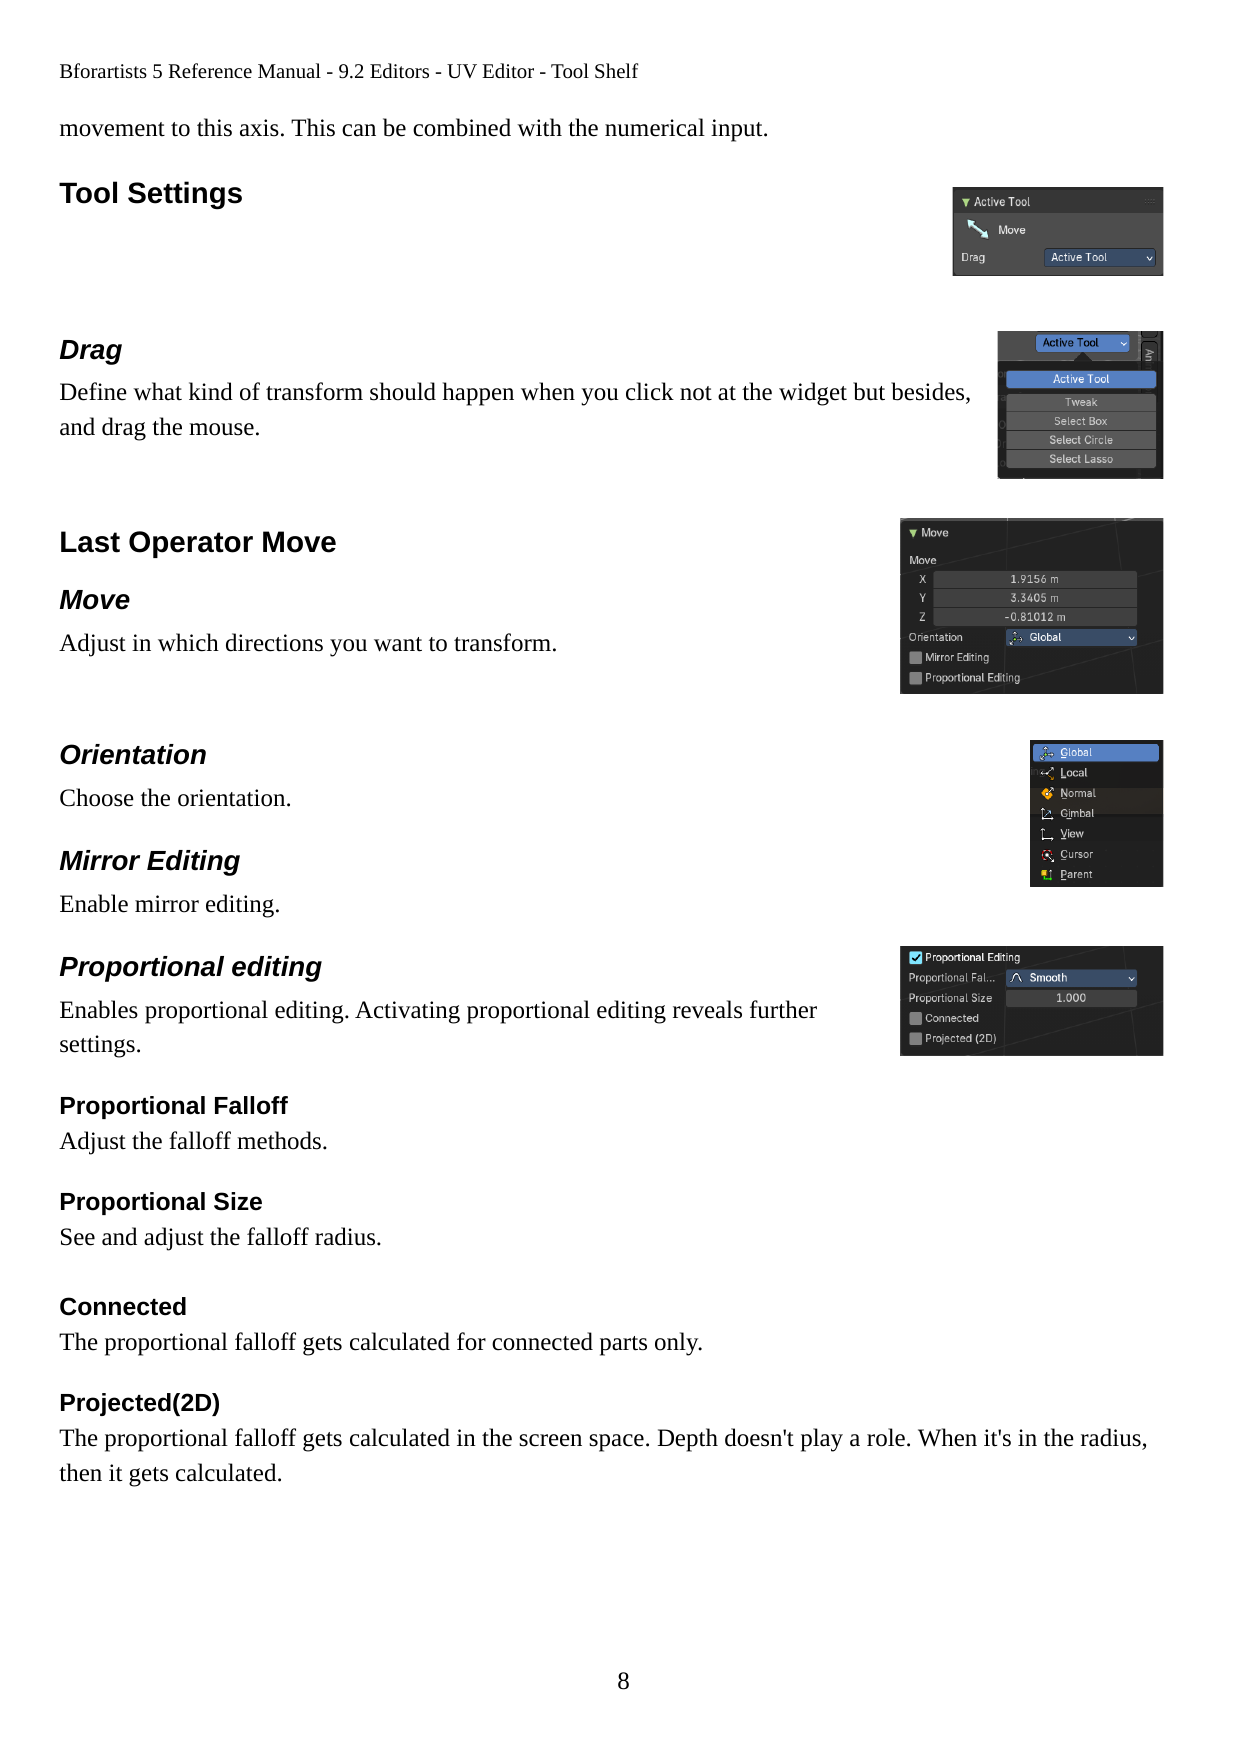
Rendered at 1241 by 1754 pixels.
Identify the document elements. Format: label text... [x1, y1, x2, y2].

text movement to this axis. This can be combined with the numerical input. [59, 113, 1181, 141]
text Adjust in which directions you want to transform. [59, 628, 900, 657]
text [1164, 783, 1181, 812]
subtitle Connected [59, 1292, 1181, 1321]
subtitle [1164, 584, 1181, 616]
picture [952, 187, 1164, 276]
picture [997, 331, 1164, 479]
subtitle [1164, 951, 1181, 982]
text Choose the orientation. [59, 783, 1030, 812]
text The proportional falloff gets calculated for connected parts only. [59, 1327, 1181, 1356]
picture [1030, 740, 1164, 887]
picture [900, 518, 1164, 694]
subtitle [1164, 525, 1181, 559]
text The proportional falloff gets calculated in the screen space. Depth doesn't play a role. When it's in the radius, then it gets calculated. [59, 1423, 1181, 1486]
subtitle Proportional Falloff [59, 1091, 1181, 1119]
text Enable mirror editing. [59, 889, 1181, 918]
subtitle Proportional Size [59, 1187, 1181, 1216]
picture [900, 946, 1164, 1056]
subtitle Proportional editing [59, 951, 900, 982]
subtitle Drag [59, 333, 997, 365]
subtitle Orientation [59, 739, 1181, 771]
subtitle Last Operator Move [59, 525, 900, 559]
subtitle Move [59, 584, 900, 616]
text Adjust the falloff methods. [59, 1126, 1181, 1154]
subtitle Projected(2D) [59, 1388, 1181, 1417]
text Enables proportional editing. Activating proportional editing reveals further settings. [59, 995, 1181, 1058]
text See and adjust the falloff radius. [59, 1222, 1181, 1251]
subtitle [1164, 333, 1181, 365]
subtitle Mirror Editing [59, 844, 1030, 876]
subtitle [1164, 844, 1181, 876]
text Define what kind of transform should happen when you click not at the widget but besides, and drag the mouse. [59, 377, 997, 441]
subtitle Tool Settings [59, 176, 1181, 210]
